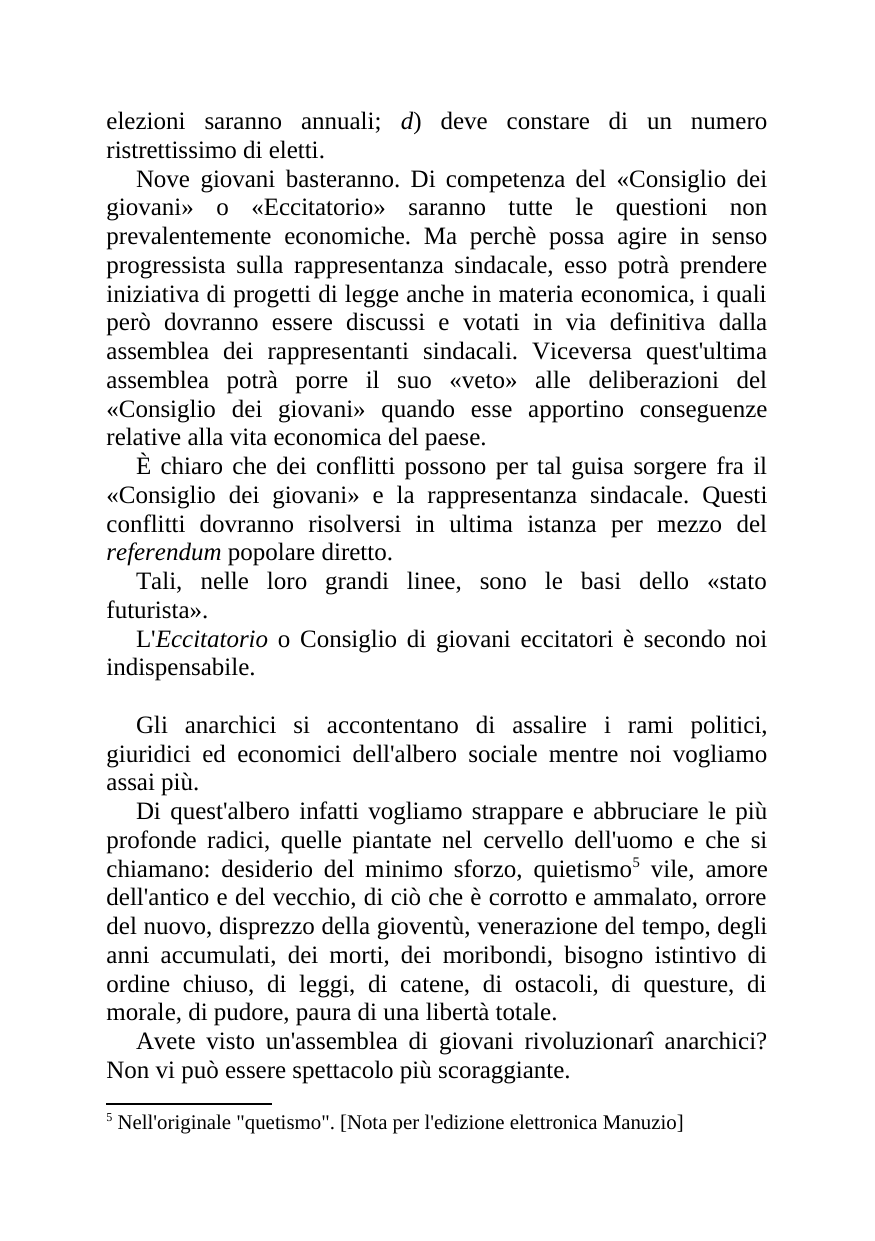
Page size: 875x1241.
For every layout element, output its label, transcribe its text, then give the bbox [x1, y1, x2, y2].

text Nove giovani basteranno. Di competenza del «Consiglio dei giovani» o «Eccitatorio» saranno tutte le questioni non prevalentemente economiche. Ma perchè possa agire in senso progressista sulla rappresentanza sindacale, esso potrà prendere iniziativa di progetti di legge anche in materia economica, i quali però dovranno essere discussi e votati in via definitiva dalla assemblea dei rappresentanti sindacali. Viceversa quest'ultima assemblea potrà porre il suo «veto» alle deliberazioni del «Consiglio dei giovani» quando esse apportino conseguenze relative alla vita economica del paese. [106, 164, 768, 451]
text Tali, nelle loro grandi linee, sono le basi dello «stato futurista». [106, 566, 768, 624]
text Avete visto un'assemblea di giovani rivoluzionarî anarchici? Non vi può essere spettacolo più scoraggiante. [106, 1026, 768, 1084]
text Di quest'albero infatti vogliamo strappare e abbruciare le più profonde radici, quelle piantate nel cervello dell'uomo e che si chiamano: desiderio del minimo sforzo, quietismo vile, amore dell'antico e del vecchio, di ciò che è corrotto e ammalato, orrore del nuovo, disprezzo della gioventù, venerazione del tempo, degli anni accumulati, dei morti, dei moribondi, bisogno istintivo di ordine chiuso, di leggi, di catene, di ostacoli, di questure, di morale, di pudore, paura di una libertà totale. [106, 796, 768, 1026]
text Gli anarchici si accontentano di assalire i rami politici, giuridici ed economici dell'albero sociale mentre noi vogliamo assai più. [106, 710, 768, 796]
text elezioni saranno annuali; d) deve constare di un numero ristrettissimo di eletti. [106, 106, 768, 164]
text È chiaro che dei conflitti possono per tal guisa sorgere fra il «Consiglio dei giovani» e la rappresentanza sindacale. Questi conflitti dovranno risolversi in ultima istanza per mezzo del referendum popolare diretto. [106, 451, 768, 566]
text L'Eccitatorio o Consiglio di giovani eccitatori è secondo noi indispensabile. [106, 624, 768, 681]
text Nell'originale "quetismo". [Nota per l'edizione elettronica Manuzio] [106, 1110, 768, 1134]
